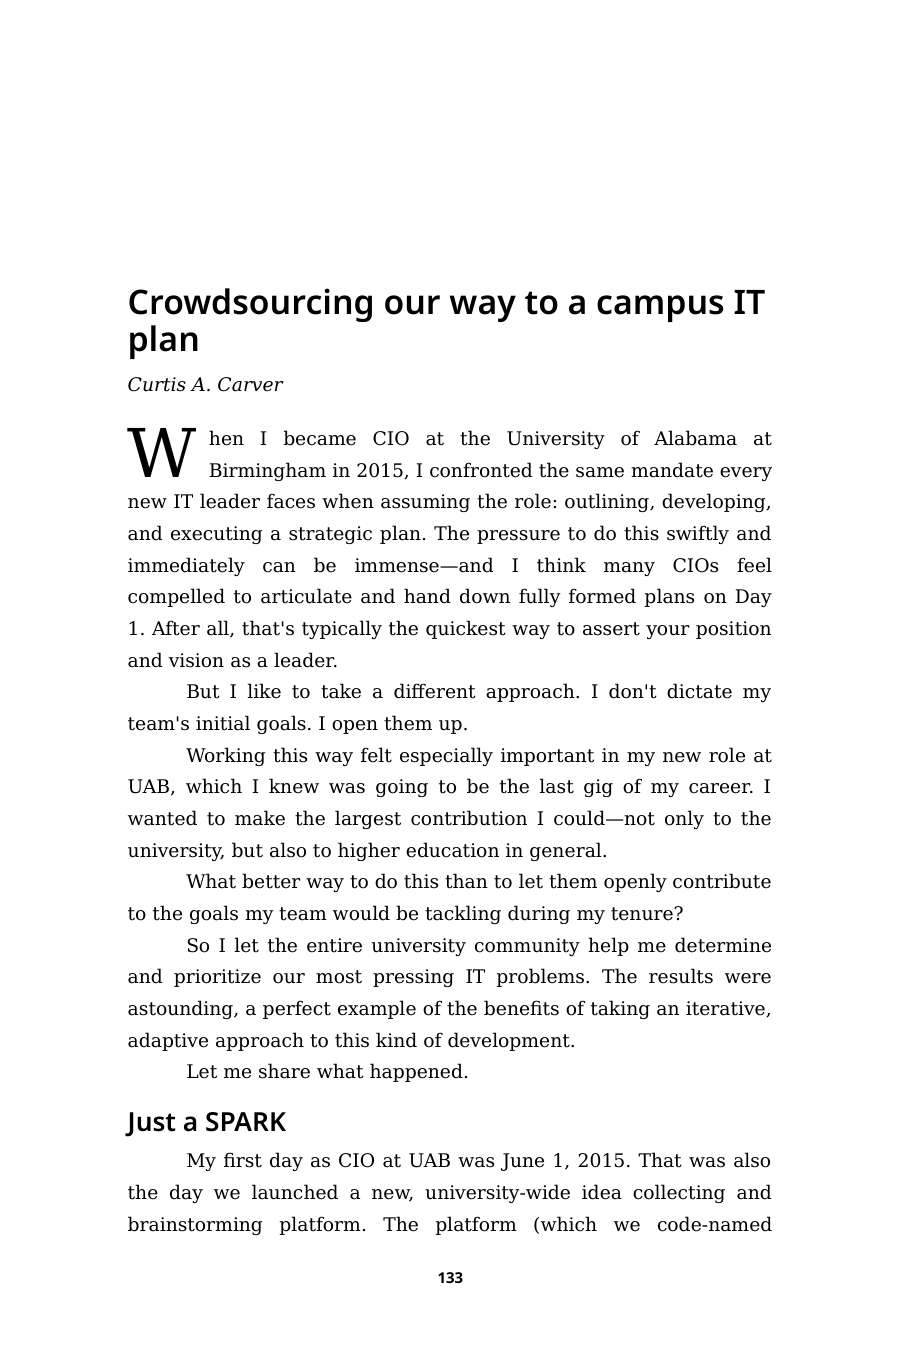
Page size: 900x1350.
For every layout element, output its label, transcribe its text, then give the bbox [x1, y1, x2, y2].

subtitle Just a SPARK [127, 1108, 772, 1138]
text My first day as CIO at UAB was June 1, 2015. That was also the day we launched a new, university-wide idea collecting and brainstorming platform. The platform (which we code-named [127, 1150, 772, 1236]
subtitle Crowdsourcing our way to a campus IT plan [127, 283, 772, 361]
text When I became CIO at the University of Alabama at Birmingham in 2015, I confronted the same mandate every new IT leader faces when assuming the role: outlining, developing, and executing a strategic plan. The pressure to do this swiftly and immediately can be immense—and I think many CIOs feel compelled to articulate and hand down fully formed plans on Day 1. After all, that's typically the quickest way to assert your position and vision as a leader. [127, 428, 772, 672]
text But I like to take a different approach. I don't dictate my team's initial goals. I open them up. [127, 681, 772, 735]
text Working this way felt especially important in my new role at UAB, which I knew was going to be the last gig of my career. I wanted to make the largest contribution I could—not only to the university, but also to higher education in general. [127, 745, 772, 862]
text Curtis A. Carver [127, 374, 772, 396]
text So I let the entire university community help me determine and prioritize our most pressing IT problems. The results were astounding, a perfect example of the benefits of taking an iterative, adaptive approach to this kind of development. [127, 935, 772, 1052]
text Let me share what happened. [127, 1061, 772, 1083]
text What better way to do this than to let them openly contribute to the goals my team would be tackling during my tenure? [127, 871, 772, 925]
